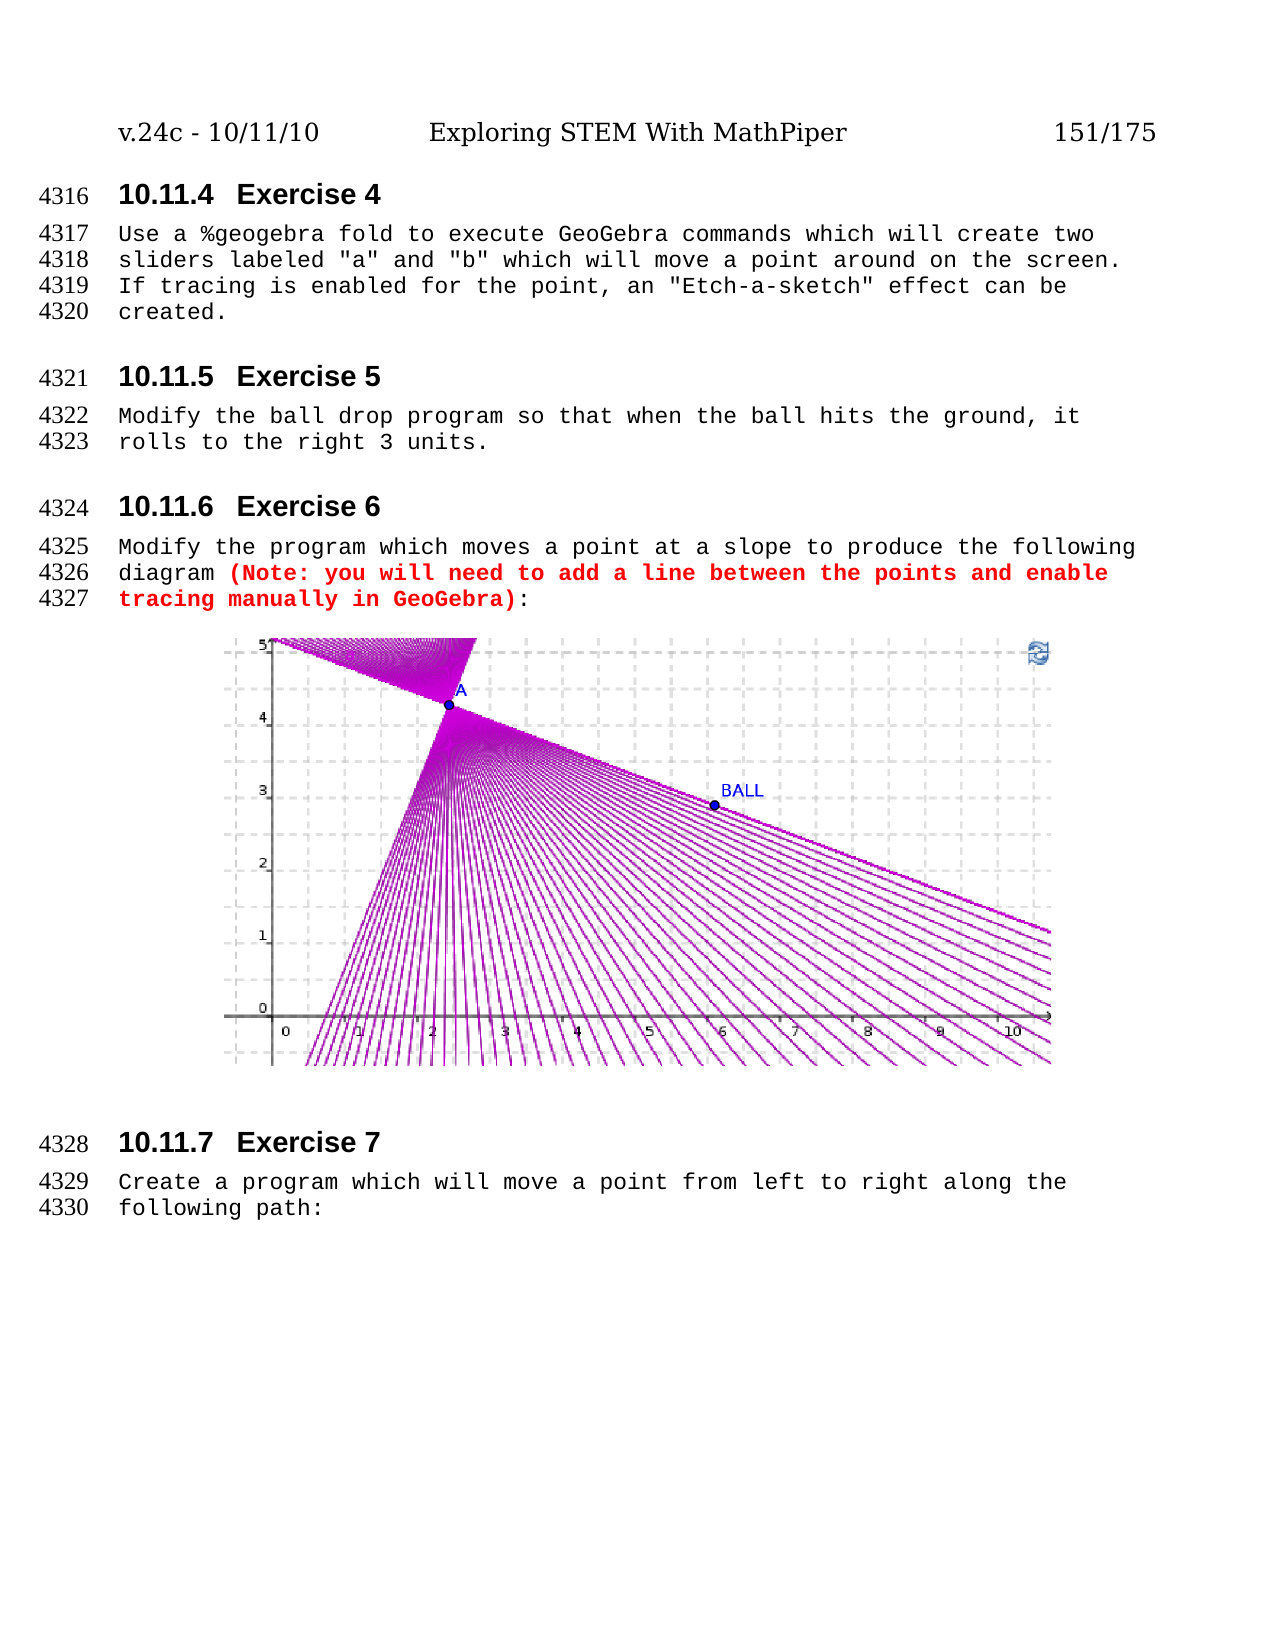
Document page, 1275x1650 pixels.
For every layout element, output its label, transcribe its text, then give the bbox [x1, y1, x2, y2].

text Modify the ball drop program so that when the ball hits the ground, it rolls to the right 3 units. [118, 404, 1157, 456]
picture [224, 638, 1052, 1066]
subtitle Exercise 4 [118, 177, 1157, 210]
text Modify the program which moves a point at a slope to produce the following diagram (Note: you will need to add a line between the points and enable tracing manually in GeoGebra): [118, 535, 1157, 613]
subtitle Exercise 6 [118, 489, 1157, 523]
text Use a %geogebra fold to execute GeoGebra commands which will create two sliders labeled "a" and "b" which will move a point around on the screen. If tracing is enabled for the point, an "Etch-a-sketch" effect can be created. [118, 222, 1157, 326]
subtitle Exercise 7 [118, 1124, 1157, 1158]
text Create a program which will move a point from left to right along the following path: [118, 1170, 1157, 1222]
subtitle Exercise 5 [118, 359, 1157, 393]
